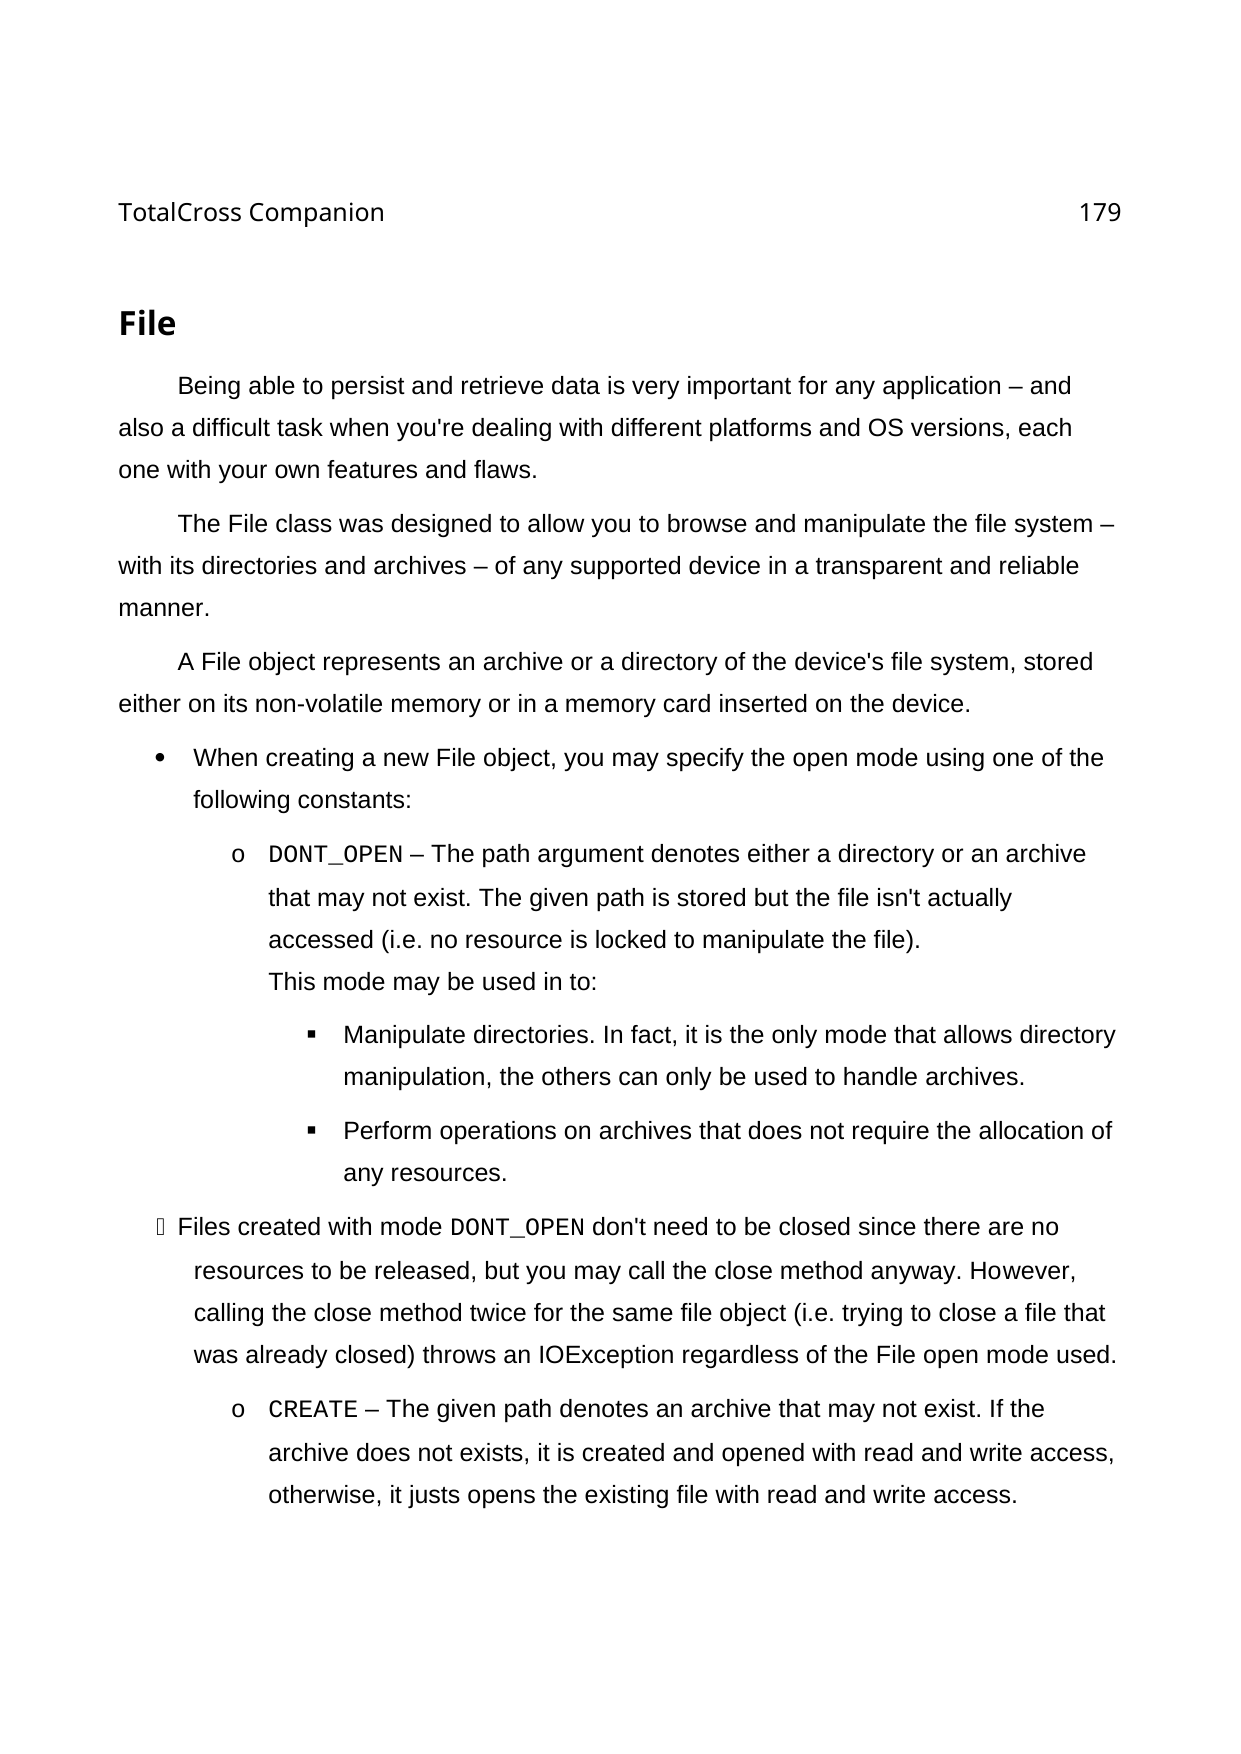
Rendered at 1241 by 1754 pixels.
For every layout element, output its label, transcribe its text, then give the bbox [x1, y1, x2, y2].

list When creating a new File object, you may specify the open mode using one of the following constants: [156, 744, 1122, 814]
list DONT_OPEN – The path argument denotes either a directory or an archive that may not exist. The given path is stored but the file isn't actually accessed (i.e. no resource is locked to manipulate the file). This mode may be used in to: [231, 839, 1122, 996]
subtitle File [118, 300, 1122, 346]
text A File object represents an archive or a directory of the device's file system, stored either on its non-volatile memory or in a memory card inserted on the device. [118, 648, 1122, 718]
list Files created with mode DONT_OPEN don't need to be closed since there are no resources to be released, but you may call the close method anyway. However, calling the close method twice for the same file object (i.e. trying to close a file that was already closed) throws an IOException regardless of the File open mode used. [156, 1213, 1122, 1369]
list CREATE – The given path denotes an archive that may not exist. If the archive does not exists, it is created and opened with read and write access, otherwise, it justs opens the existing file with read and write access. [231, 1395, 1122, 1509]
text The File class was designed to allow you to browse and manipulate the file system – with its directories and archives – of any supported device in a transparent and reliable manner. [118, 510, 1122, 622]
text Being able to persist and retrieve data is very important for any application – and also a difficult task when you're dealing with different platforms and OS versions, each one with your own features and flaws. [118, 372, 1122, 484]
list Manipulate directories. In fact, it is the only mode that allows directory manipulation, the others can only be used to handle archives. [306, 1021, 1122, 1091]
list Perform operations on archives that does not require the allocation of any resources. [306, 1117, 1122, 1187]
